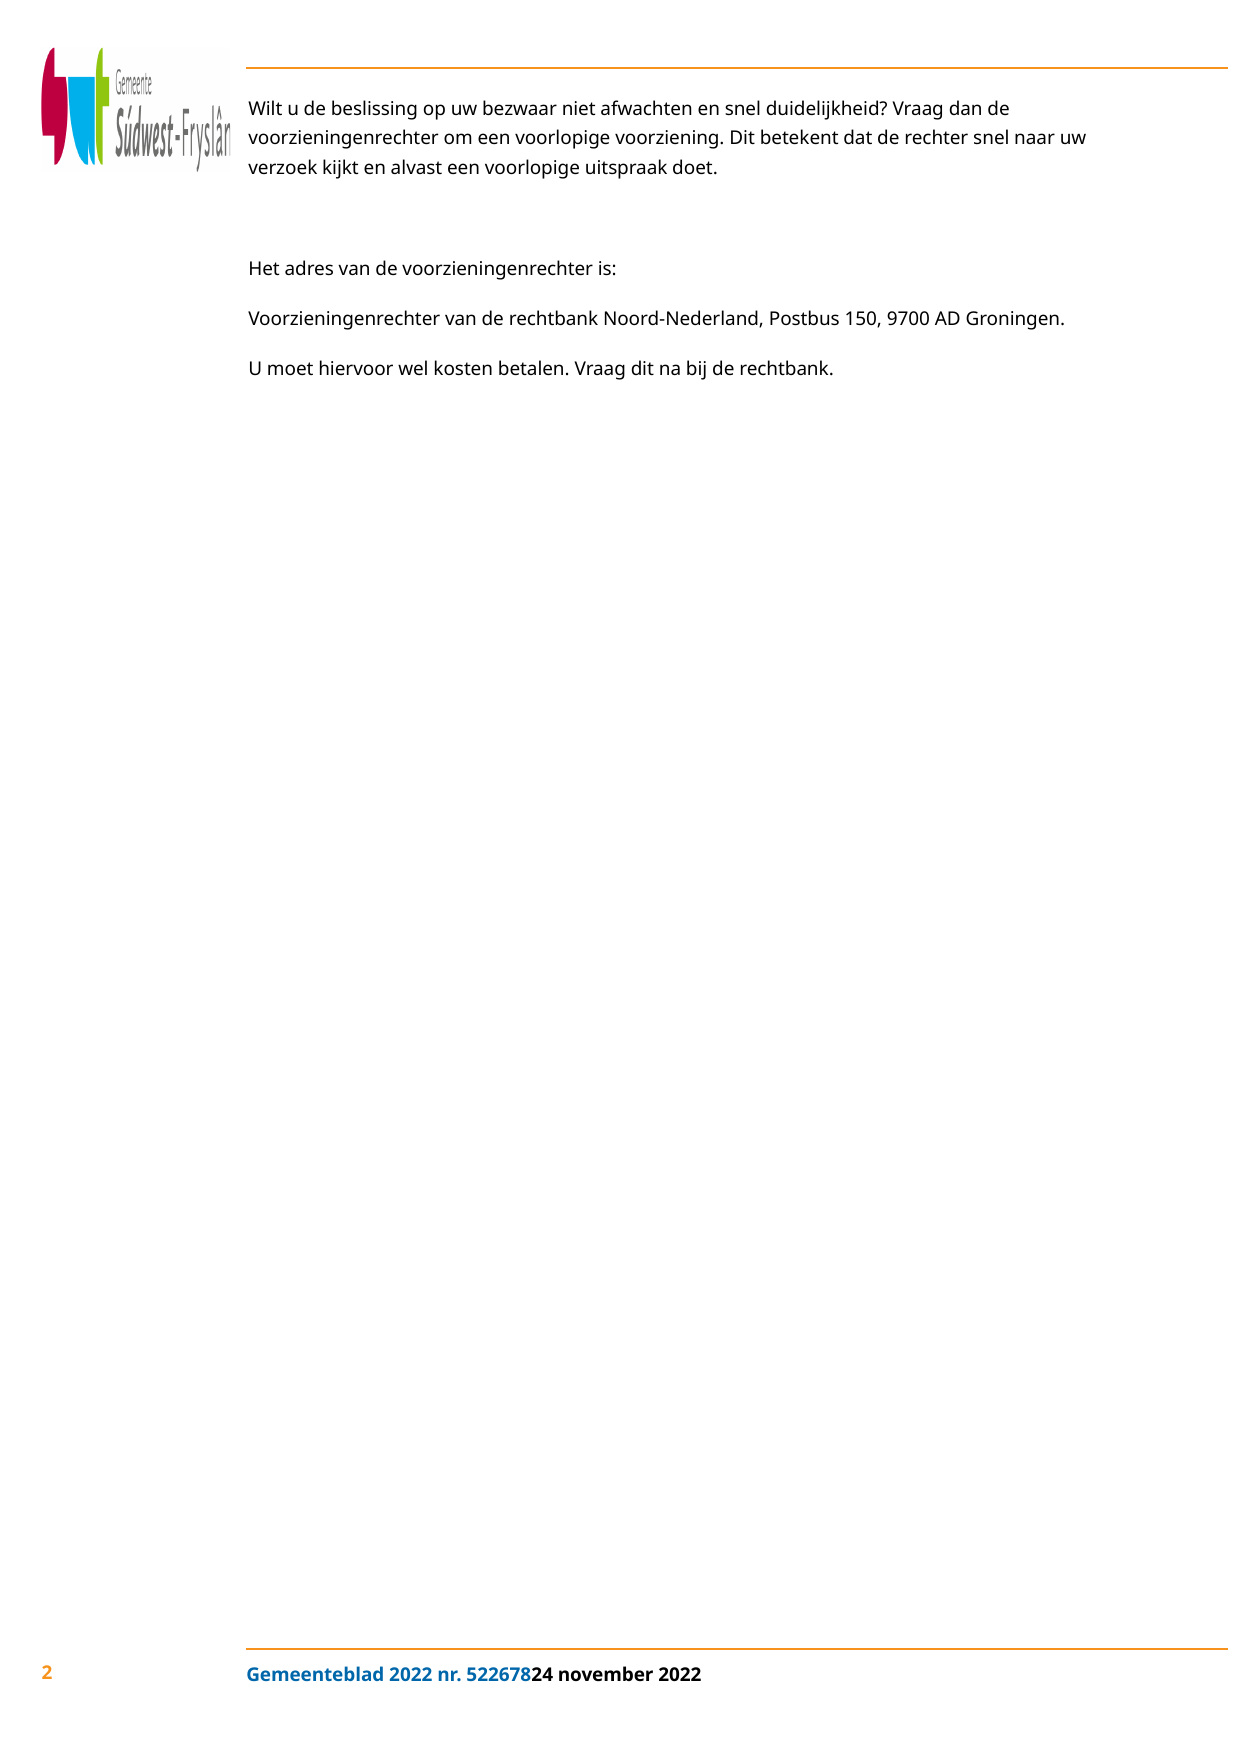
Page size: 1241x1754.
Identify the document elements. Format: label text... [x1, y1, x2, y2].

picture [41, 47, 231, 172]
text Wilt u de beslissing op uw bezwaar niet afwachten en snel duidelijkheid? Vraag dan de voorzieningenrechter om een voorlopige voorziening. Dit betekent dat de rechter snel naar uw verzoek kijkt en alvast een voorlopige uitspraak doet. [248, 95, 1152, 180]
text U moet hiervoor wel kosten betalen. Vraag dit na bij de rechtbank. [248, 356, 1152, 381]
text Het adres van de voorzieningenrechter is: [248, 255, 1152, 281]
text Voorzieningenrechter van de rechtbank Noord-Nederland, Postbus 150, 9700 AD Groningen. [248, 305, 1152, 331]
